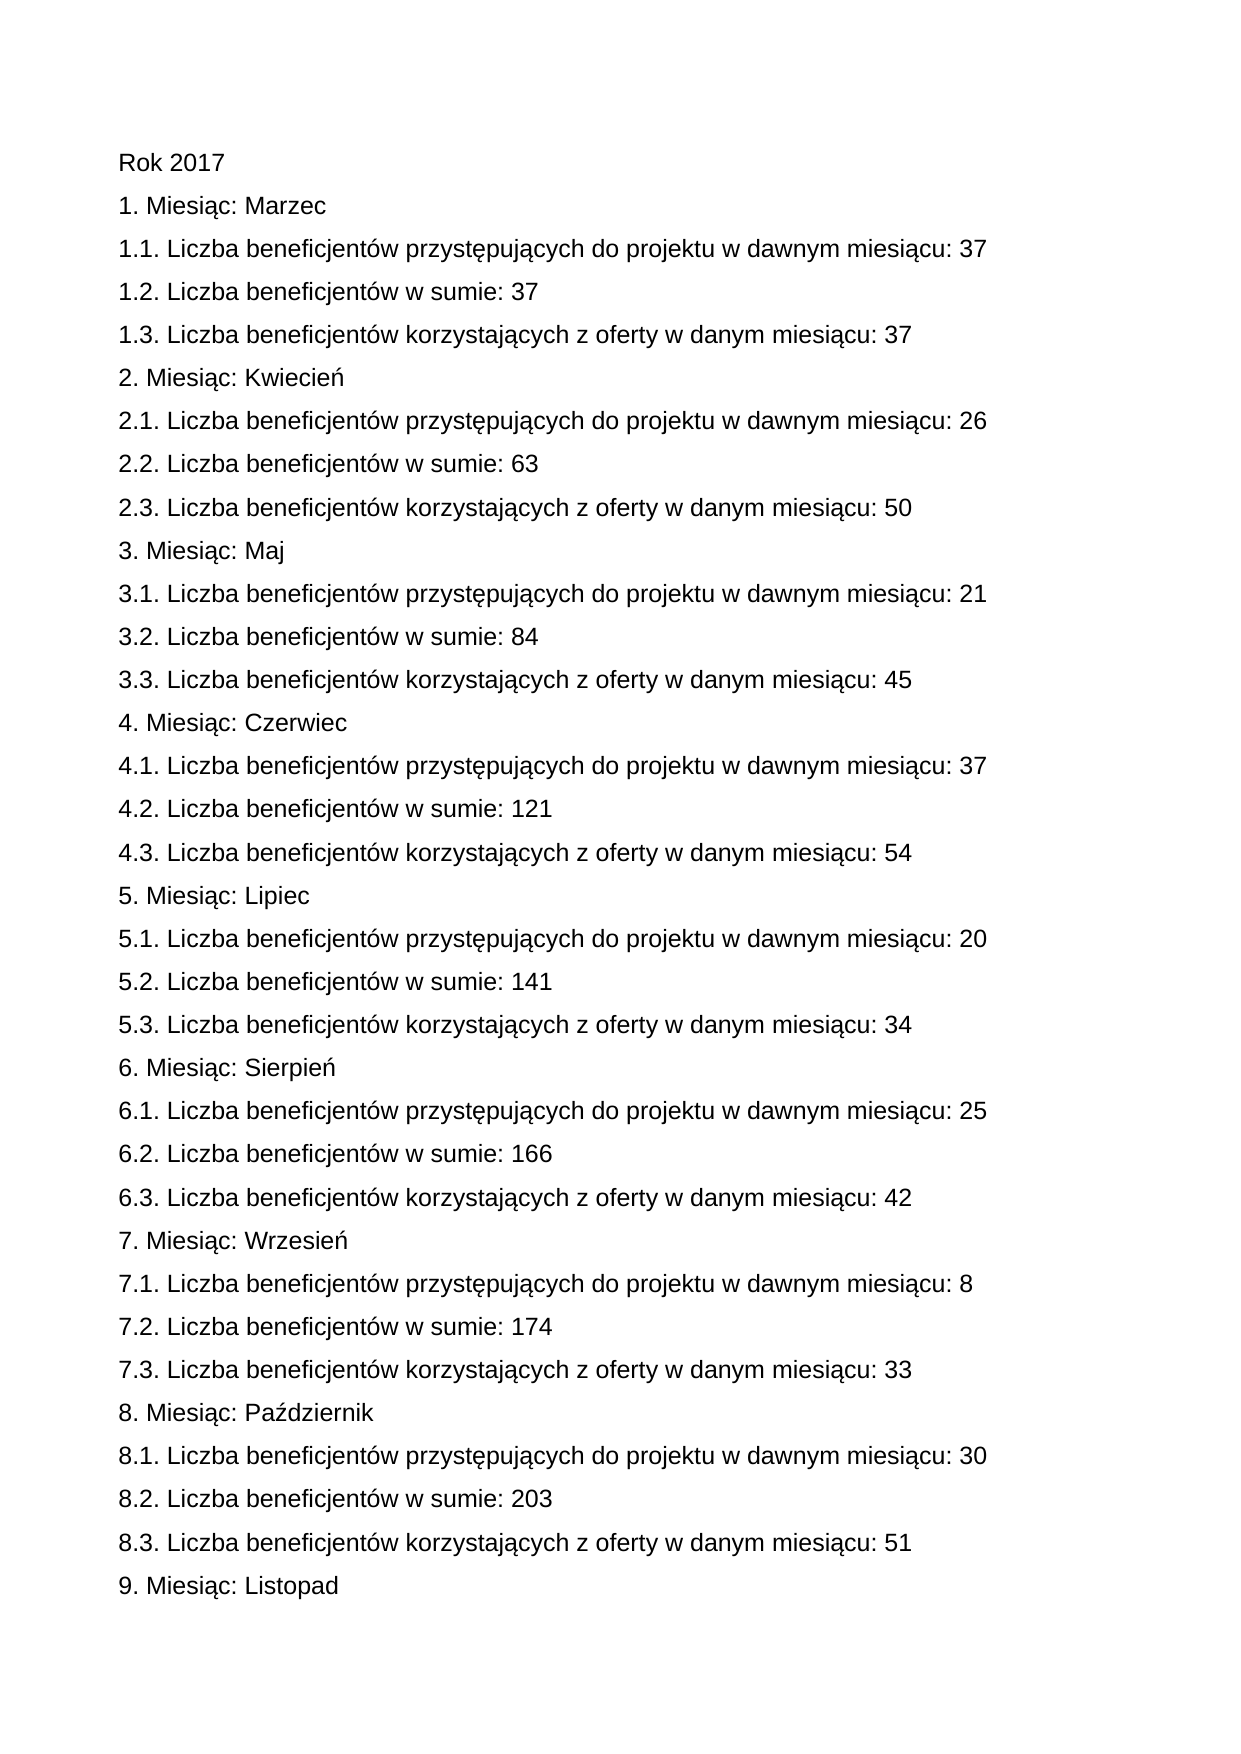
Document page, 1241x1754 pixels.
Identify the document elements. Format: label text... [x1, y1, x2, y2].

text 8.3. Liczba beneficjentów korzystających z oferty w danym miesiącu: 51 [118, 1528, 1122, 1556]
text 4.1. Liczba beneficjentów przystępujących do projektu w dawnym miesiącu: 37 [118, 751, 1122, 780]
text Rok 2017 [118, 148, 1122, 176]
text 2.2. Liczba beneficjentów w sumie: 63 [118, 449, 1122, 478]
text 6.1. Liczba beneficjentów przystępujących do projektu w dawnym miesiącu: 25 [118, 1096, 1122, 1125]
text 1.2. Liczba beneficjentów w sumie: 37 [118, 277, 1122, 306]
text 2. Miesiąc: Kwiecień [118, 363, 1122, 392]
text 7.1. Liczba beneficjentów przystępujących do projektu w dawnym miesiącu: 8 [118, 1269, 1122, 1298]
text 3.3. Liczba beneficjentów korzystających z oferty w danym miesiącu: 45 [118, 665, 1122, 694]
text 4.2. Liczba beneficjentów w sumie: 121 [118, 794, 1122, 823]
text 8.2. Liczba beneficjentów w sumie: 203 [118, 1484, 1122, 1513]
text 1. Miesiąc: Marzec [118, 191, 1122, 219]
text 7.3. Liczba beneficjentów korzystających z oferty w danym miesiącu: 33 [118, 1355, 1122, 1384]
text 8. Miesiąc: Październik [118, 1398, 1122, 1427]
text 9. Miesiąc: Listopad [118, 1571, 1122, 1599]
text 7.2. Liczba beneficjentów w sumie: 174 [118, 1312, 1122, 1341]
text 7. Miesiąc: Wrzesień [118, 1226, 1122, 1254]
text 6.3. Liczba beneficjentów korzystających z oferty w danym miesiącu: 42 [118, 1183, 1122, 1211]
text 4. Miesiąc: Czerwiec [118, 708, 1122, 737]
text 5.1. Liczba beneficjentów przystępujących do projektu w dawnym miesiącu: 20 [118, 924, 1122, 953]
text 3. Miesiąc: Maj [118, 536, 1122, 564]
text 2.1. Liczba beneficjentów przystępujących do projektu w dawnym miesiącu: 26 [118, 406, 1122, 435]
text 1.1. Liczba beneficjentów przystępujących do projektu w dawnym miesiącu: 37 [118, 234, 1122, 263]
text 5. Miesiąc: Lipiec [118, 881, 1122, 909]
text 3.2. Liczba beneficjentów w sumie: 84 [118, 622, 1122, 651]
text 5.3. Liczba beneficjentów korzystających z oferty w danym miesiącu: 34 [118, 1010, 1122, 1039]
text 6. Miesiąc: Sierpień [118, 1053, 1122, 1082]
text 2.3. Liczba beneficjentów korzystających z oferty w danym miesiącu: 50 [118, 493, 1122, 521]
text 8.1. Liczba beneficjentów przystępujących do projektu w dawnym miesiącu: 30 [118, 1441, 1122, 1470]
text 3.1. Liczba beneficjentów przystępujących do projektu w dawnym miesiącu: 21 [118, 579, 1122, 608]
text 5.2. Liczba beneficjentów w sumie: 141 [118, 967, 1122, 996]
text 1.3. Liczba beneficjentów korzystających z oferty w danym miesiącu: 37 [118, 320, 1122, 349]
text 6.2. Liczba beneficjentów w sumie: 166 [118, 1139, 1122, 1168]
text 4.3. Liczba beneficjentów korzystających z oferty w danym miesiącu: 54 [118, 838, 1122, 866]
